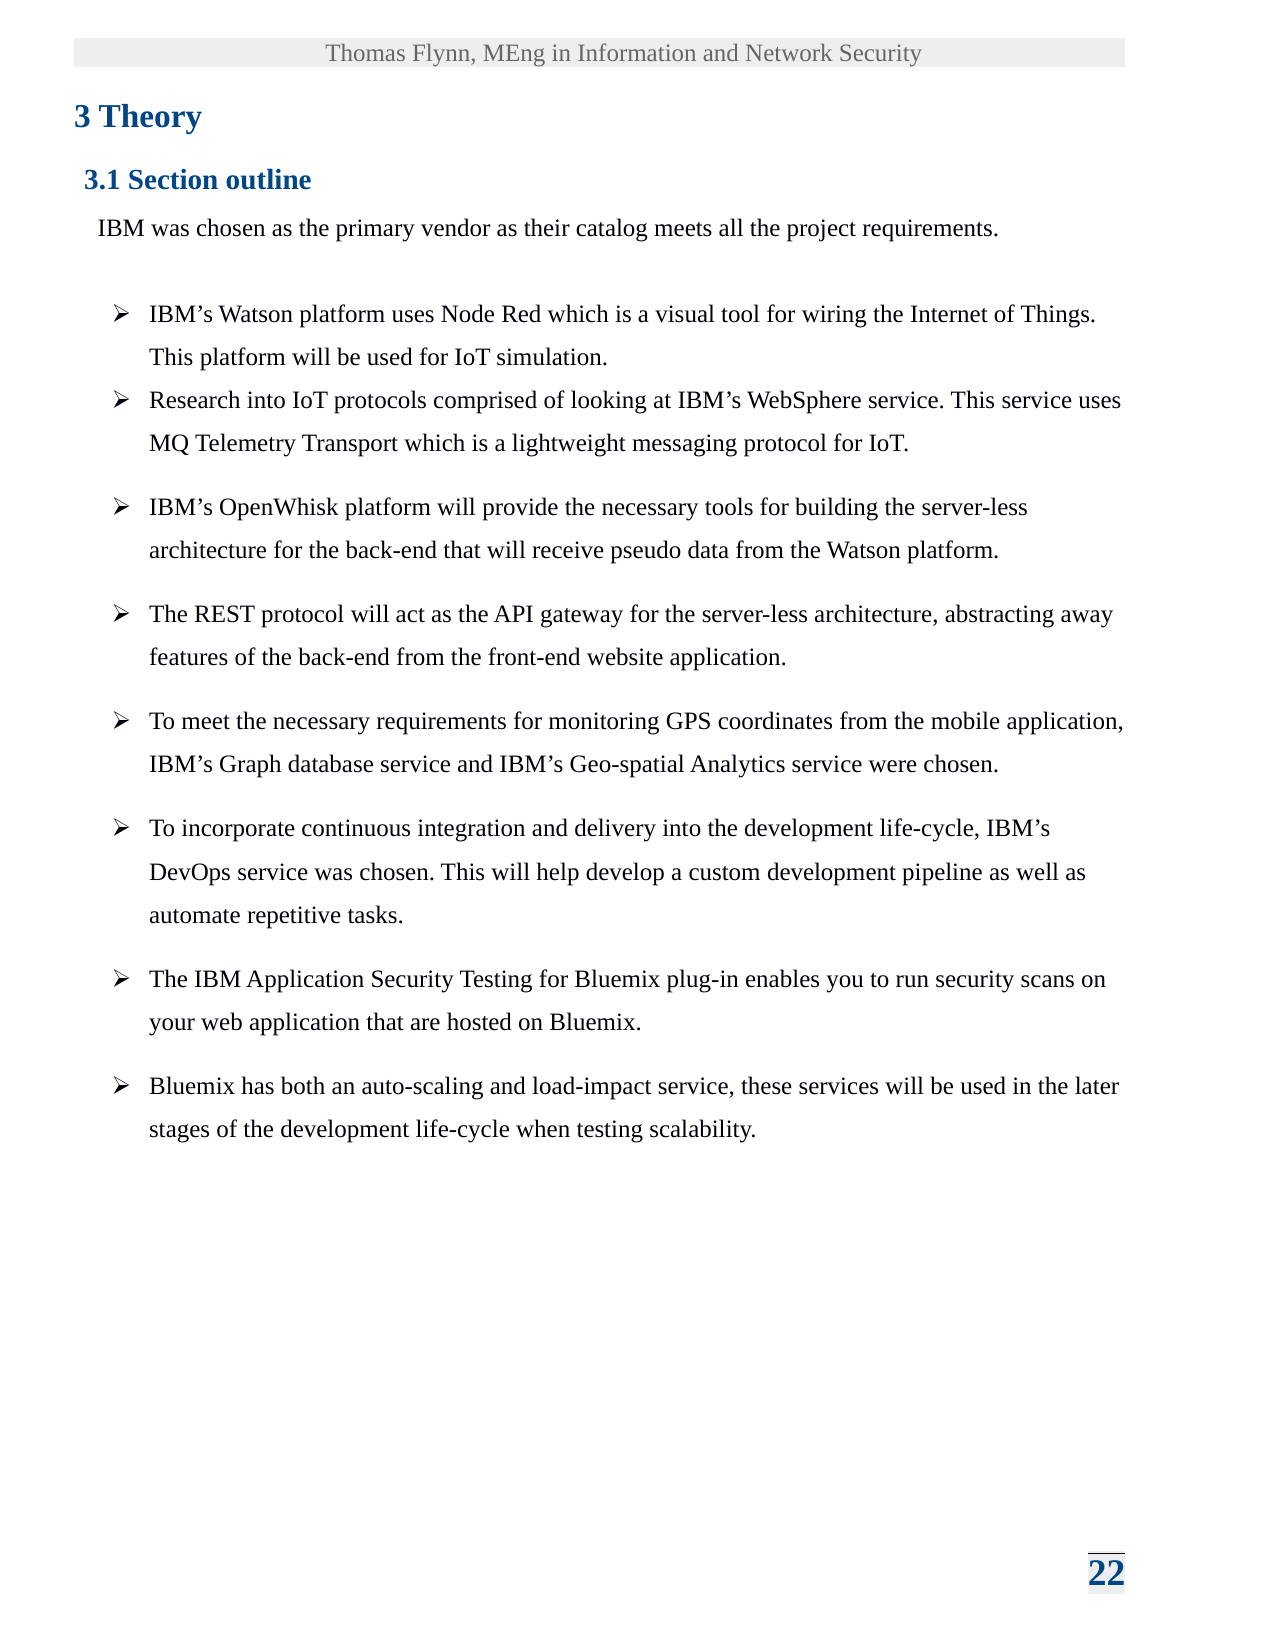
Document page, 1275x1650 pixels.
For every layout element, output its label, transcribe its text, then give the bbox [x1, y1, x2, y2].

list Research into IoT protocols comprised of looking at IBM’s WebSphere service. This service uses MQ Telemetry Transport which is a lightweight messaging protocol for IoT. [111, 385, 1125, 457]
list IBM’s Watson platform uses Node Red which is a visual tool for wiring the Internet of Things. This platform will be used for IoT simulation. [111, 299, 1125, 371]
list To meet the necessary requirements for monitoring GPS coordinates from the mobile application, IBM’s Graph database service and IBM’s Geo-spatial Analytics service were chosen. [111, 706, 1125, 778]
list IBM’s OpenWhisk platform will provide the necessary tools for building the server-less architecture for the back-end that will receive pseudo data from the Watson platform. [111, 492, 1125, 564]
text IBM was chosen as the primary vendor as their catalog meets all the project requirements. [97, 213, 1125, 241]
list To incorporate continuous integration and delivery into the development life-cycle, IBM’s DevOps service was chosen. This will help develop a custom development pipeline as well as automate repetitive tasks. [111, 813, 1125, 928]
subtitle 3 Theory [74, 96, 1125, 134]
list The REST protocol will act as the API gateway for the server-less architecture, abstracting away features of the back-end from the front-end website application. [111, 599, 1125, 671]
list Bluemix has both an auto-scaling and load-impact service, these services will be used in the later stages of the development life-cycle when testing scalability. [111, 1071, 1125, 1143]
list The IBM Application Security Testing for Bluemix plug-in enables you to run security scans on your web application that are hosted on Bluemix. [111, 964, 1125, 1036]
subtitle 3.1 Section outline [81, 162, 1125, 196]
